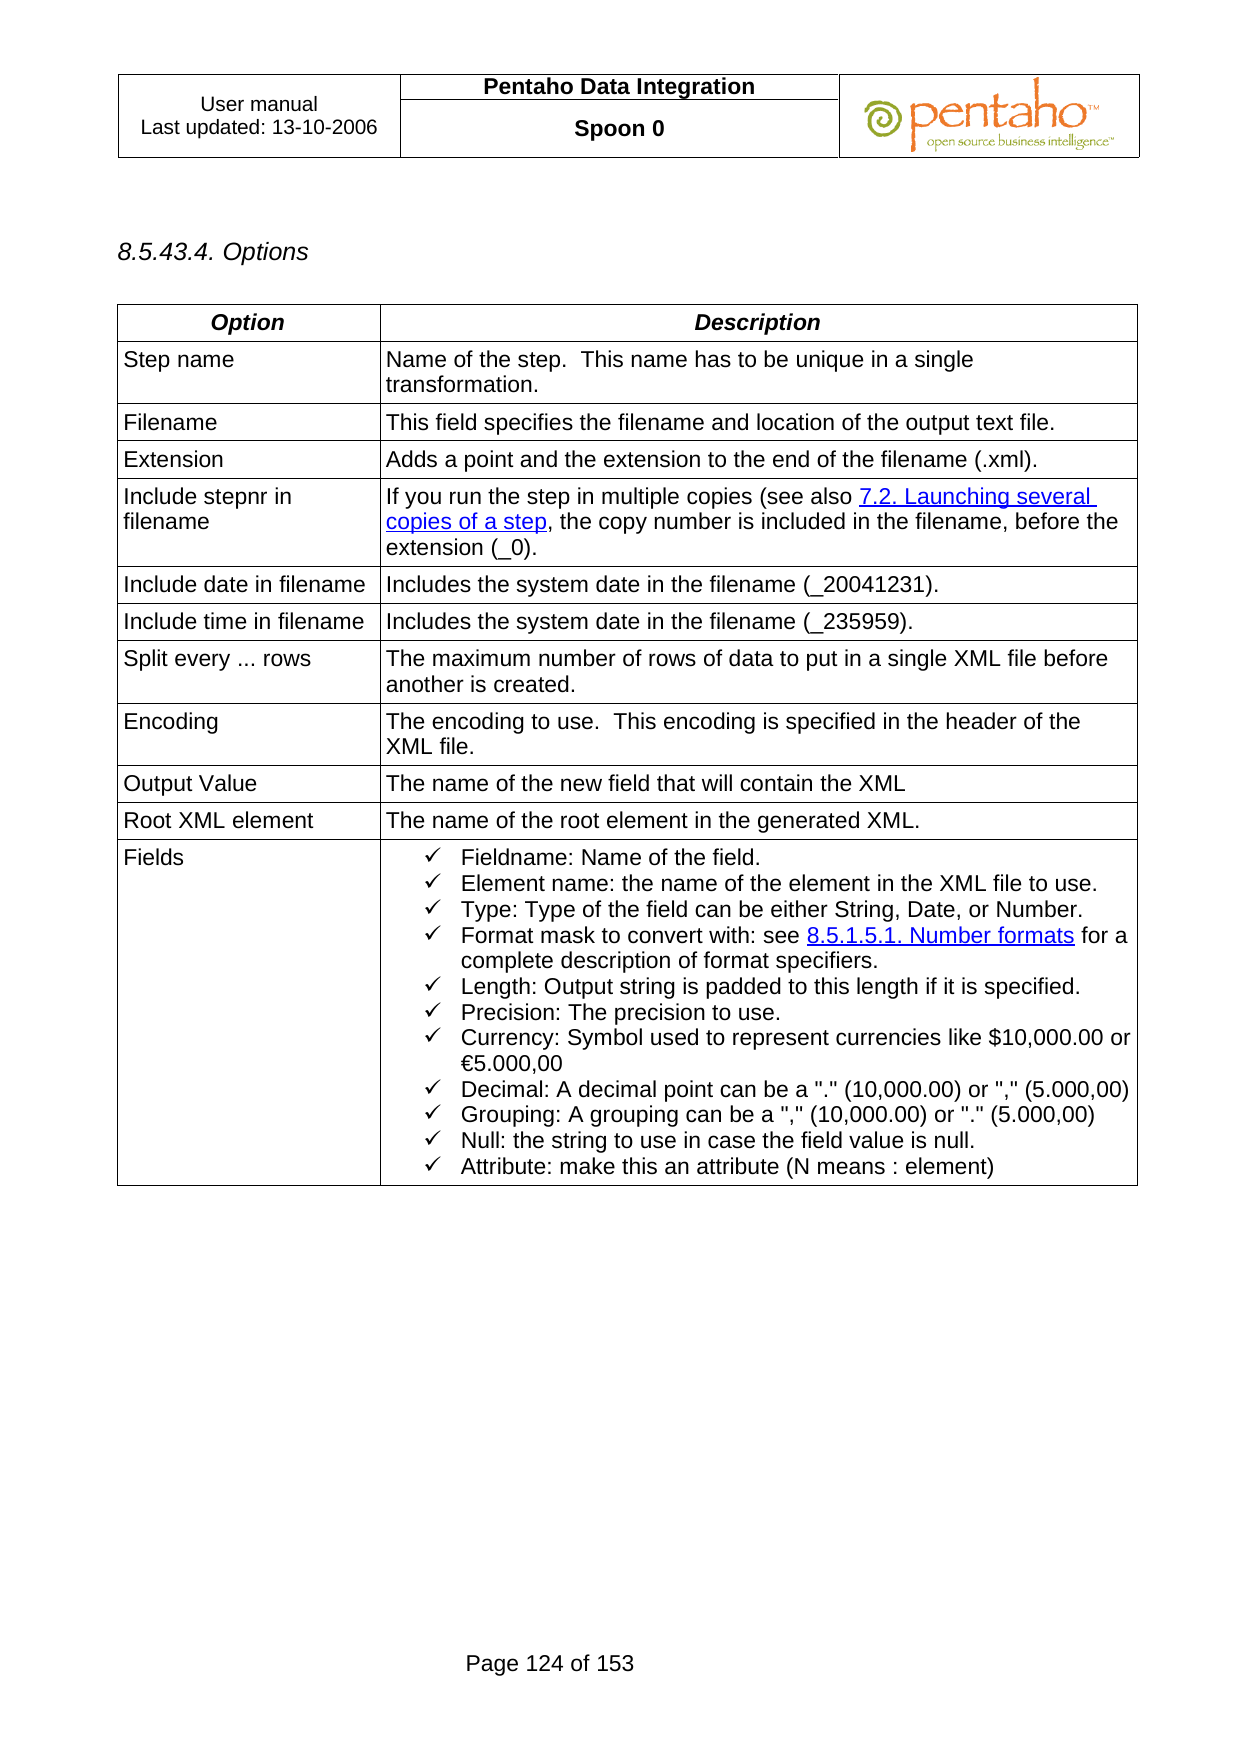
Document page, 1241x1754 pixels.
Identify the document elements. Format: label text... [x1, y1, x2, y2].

table_cell Adds a point and the extension to the end of the filename (.xml). [381, 441, 1137, 478]
table_cell The maximum number of rows of data to put in a single XML file before another is created. [381, 641, 1137, 703]
table_cell Filename [118, 404, 380, 440]
table_cell The name of the root element in the generated XML. [381, 803, 1137, 839]
table_header Option [118, 305, 380, 341]
table_cell Root XML element [118, 803, 380, 839]
subtitle Options [117, 238, 1137, 266]
table_cell Name of the step. This name has to be unique in a single transformation. [381, 342, 1137, 403]
table_cell Include time in filename [118, 604, 380, 640]
table_cell Output Value [118, 766, 380, 802]
table_cell The encoding to use. This encoding is specified in the header of the XML file. [381, 704, 1137, 765]
table_cell Encoding [118, 704, 380, 765]
table_cell Fields [118, 840, 380, 1185]
table_cell Include date in filename [118, 567, 380, 603]
table_cell The name of the new field that will contain the XML [381, 766, 1137, 802]
table_cell Includes the system date in the filename (_235959). [381, 604, 1137, 640]
table_cell Step name [118, 342, 380, 403]
table_cell Includes the system date in the filename (_20041231). [381, 567, 1137, 603]
table_header Description [381, 305, 1137, 341]
table_cell This field specifies the filename and location of the output text file. [381, 404, 1137, 440]
table_cell If you run the step in multiple copies (see also 7.2. Launching several copies of a step, the copy number is included in the filename, before the extension (_0). [381, 479, 1137, 566]
table_cell Split every ... rows [118, 641, 380, 703]
table_cell Extension [118, 441, 380, 478]
table_cell Fieldname: Name of the field. Element name: the name of the element in the XML file to use. Type: Type of the field can be either String, Date, or Number. Format mask to convert with: see 8.5.1.5.1. Number formats for a complete description of format specifiers. Length: Output string is padded to this length if it is specified. Precision: The precision to use. Currency: Symbol used to represent currencies like $10,000.00 or €5.000,00 Decimal: A decimal point can be a "." (10,000.00) or "," (5.000,00) Grouping: A grouping can be a "," (10,000.00) or "." (5.000,00) Null: the string to use in case the field value is null. Attribute: make this an attribute (N means : element) [381, 840, 1137, 1185]
table_cell Include stepnr in filename [118, 479, 380, 566]
